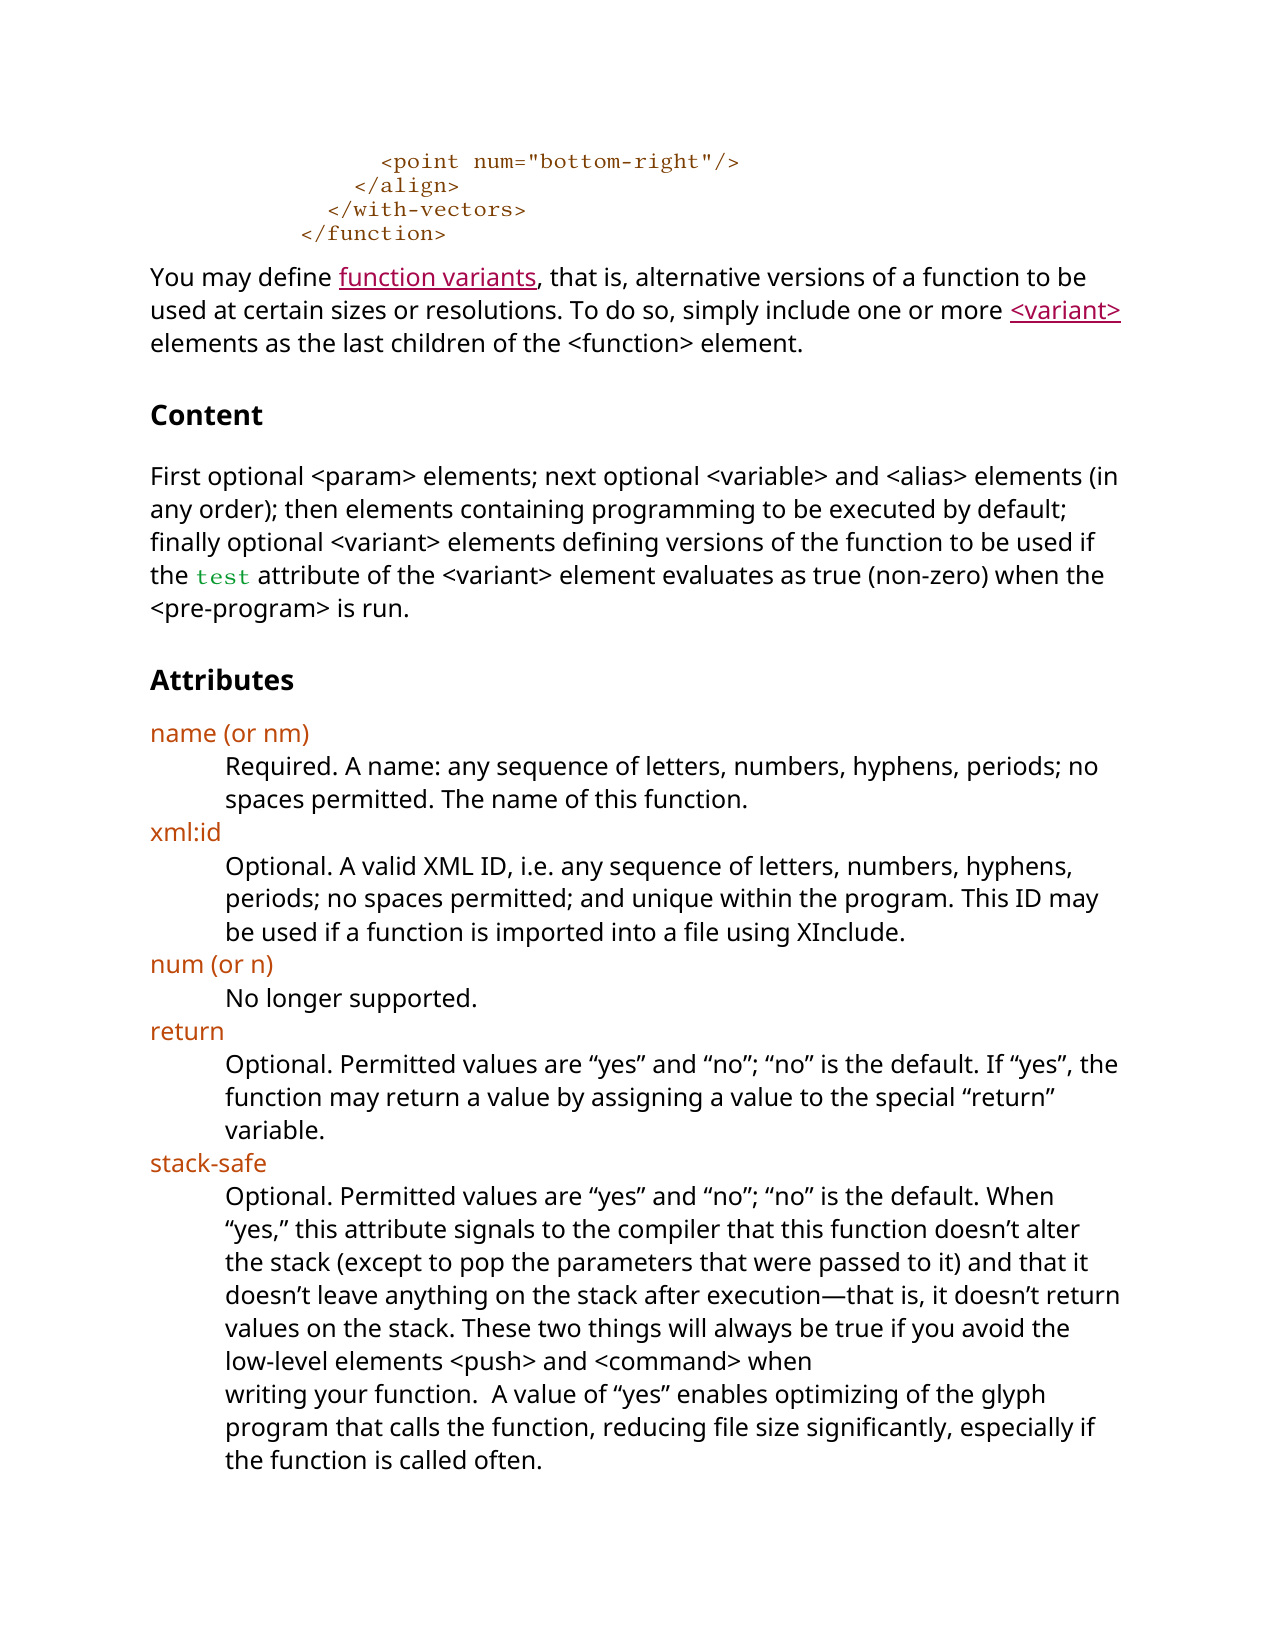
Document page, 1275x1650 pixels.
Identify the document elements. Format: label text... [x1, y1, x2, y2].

text Optional. Permitted values are “yes” and “no”; “no” is the default. If “yes”, the function may return a value by assigning a value to the special “return” variable. [225, 1047, 1125, 1146]
text First optional <param> elements; next optional <variable> and <alias> elements (in any order); then elements containing programming to be executed by default; finally optional <variant> elements defining versions of the function to be used if the test attribute of the <variant> element evaluates as true (non-zero) when the <pre-program> is run. [150, 459, 1125, 624]
text stack-safe [150, 1146, 1125, 1179]
subtitle Content [150, 395, 1125, 433]
text Optional. A valid XML ID, i.e. any sequence of letters, numbers, hyphens, periods; no spaces permitted; and unique within the program. This ID may be used if a function is imported into a file using XInclude. [225, 848, 1125, 948]
text xml:id [150, 816, 1125, 848]
text num (or n) [150, 948, 1125, 981]
text You may define function variants, that is, alternative versions of a function to be used at certain sizes or resolutions. To do so, simply include one or more <variant> elements as the last children of the <function> element. [150, 260, 1125, 359]
text <point num="bottom-right"/> </align> </with-vectors> </function> [300, 150, 1125, 245]
text return [150, 1014, 1125, 1047]
text Optional. Permitted values are “yes” and “no”; “no” is the default. When “yes,” this attribute signals to the compiler that this function doesn’t alter the stack (except to pop the parameters that were passed to it) and that it doesn’t leave anything on the stack after execution—that is, it doesn’t return values on the stack. These two things will always be true if you avoid the low-level elements <push> and <command> when [225, 1179, 1125, 1377]
text name (or nm) [150, 716, 1125, 749]
text No longer supported. [225, 981, 1125, 1014]
subtitle Attributes [150, 660, 1125, 698]
text writing your function. A value of “yes” enables optimizing of the glyph program that calls the function, reducing file size significantly, especially if the function is called often. [225, 1377, 1125, 1476]
text Required. A name: any sequence of letters, numbers, hyphens, periods; no spaces permitted. The name of this function. [225, 749, 1125, 816]
